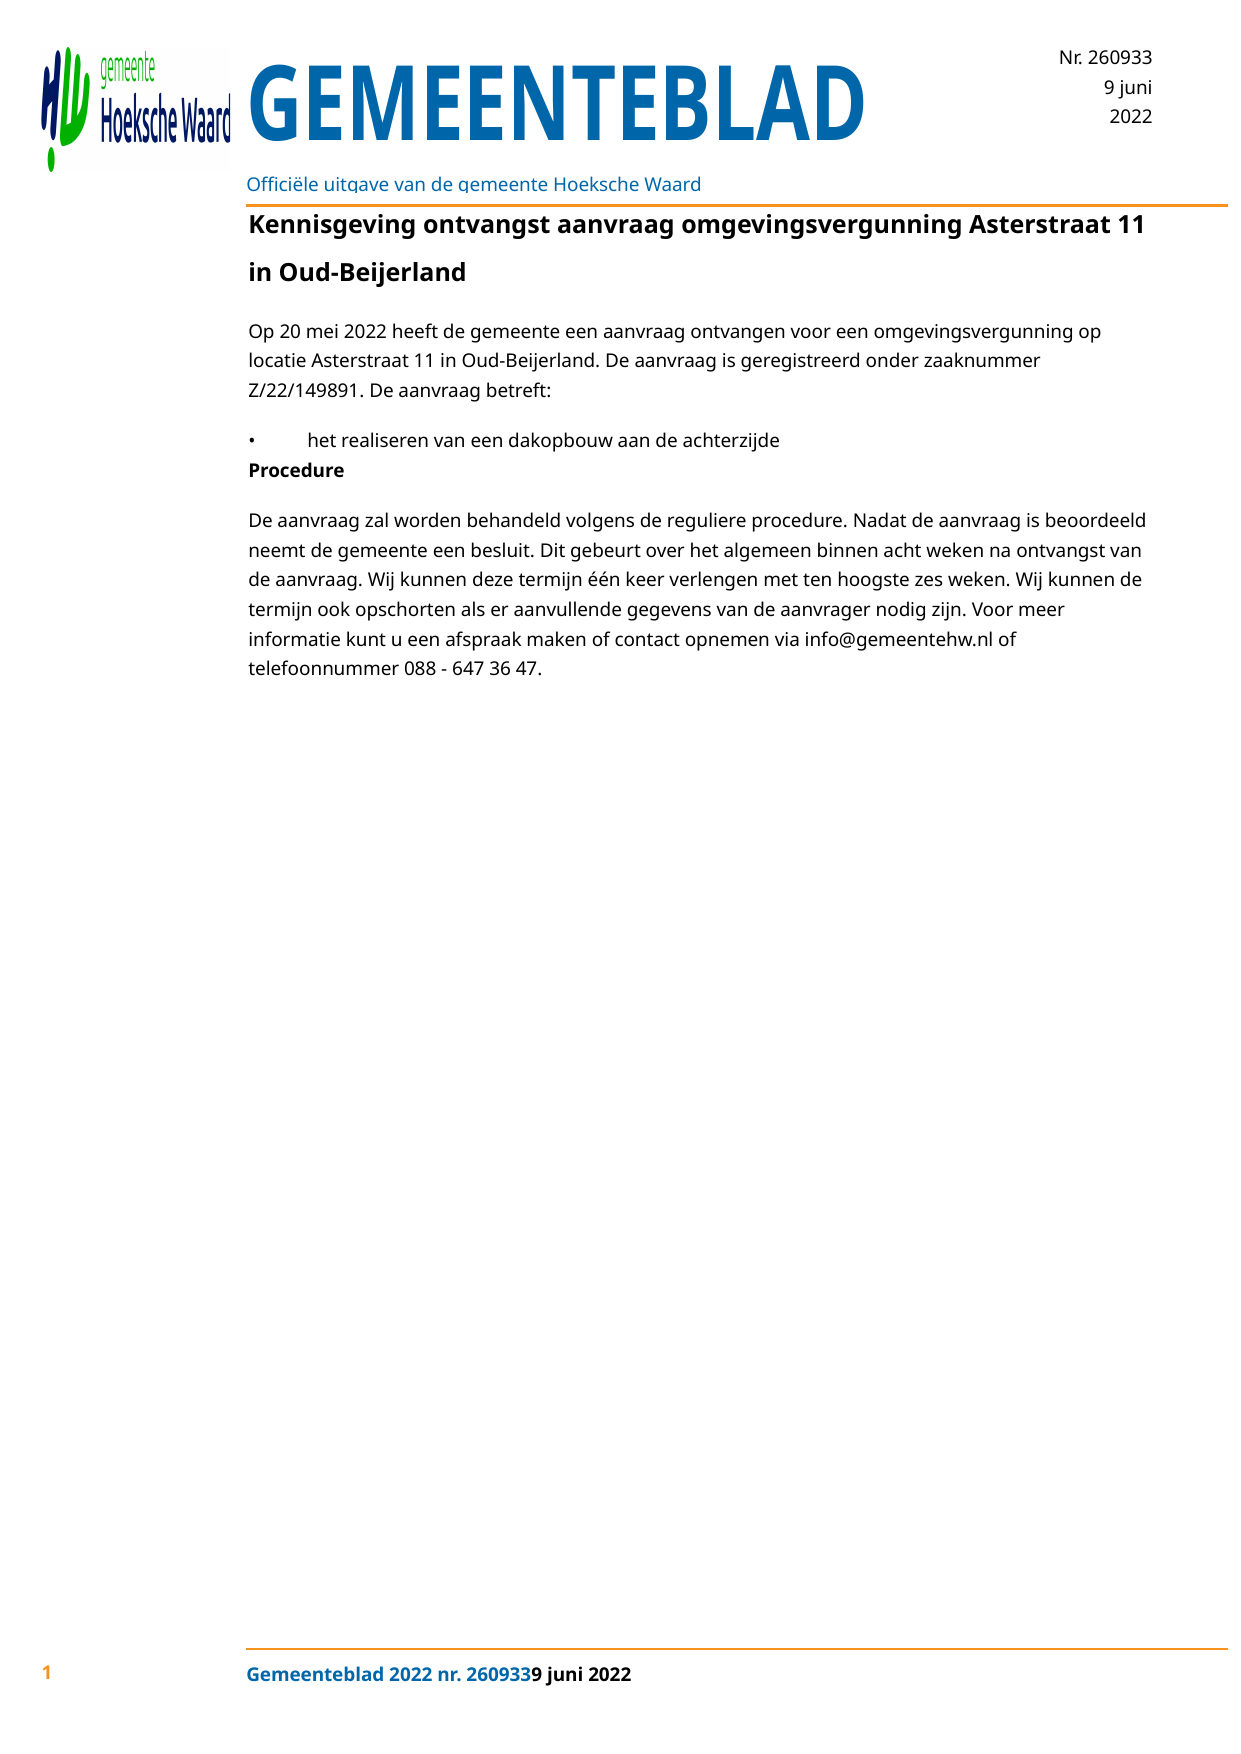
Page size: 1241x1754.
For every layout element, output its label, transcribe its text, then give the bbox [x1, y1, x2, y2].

text De aanvraag zal worden behandeld volgens de reguliere procedure. Nadat de aanvraag is beoordeeld neemt de gemeente een besluit. Dit gebeurt over het algemeen binnen acht weken na ontvangst van de aanvraag. Wij kunnen deze termijn één keer verlengen met ten hoogste zes weken. Wij kunnen de termijn ook opschorten als er aanvullende gegevens van de aanvrager nodig zijn. Voor meer informatie kunt u een afspraak maken of contact opnemen via info@gemeentehw.nl of telefoonnummer 088 - 647 36 47. [248, 507, 1152, 681]
text Procedure [248, 457, 1152, 483]
text Op 20 mei 2022 heeft de gemeente een aanvraag ontvangen voor een omgevingsvergunning op locatie Asterstraat 11 in Oud-Beijerland. De aanvraag is geregistreerd onder zaaknummer Z/22/149891. De aanvraag betreft: [248, 318, 1152, 403]
text Kennisgeving ontvangst aanvraag omgevingsvergunning Asterstraat 11 in Oud-Beijerland [248, 207, 1152, 288]
picture [41, 47, 231, 172]
list het realiseren van een dakopbouw aan de achterzijde [248, 427, 1152, 453]
